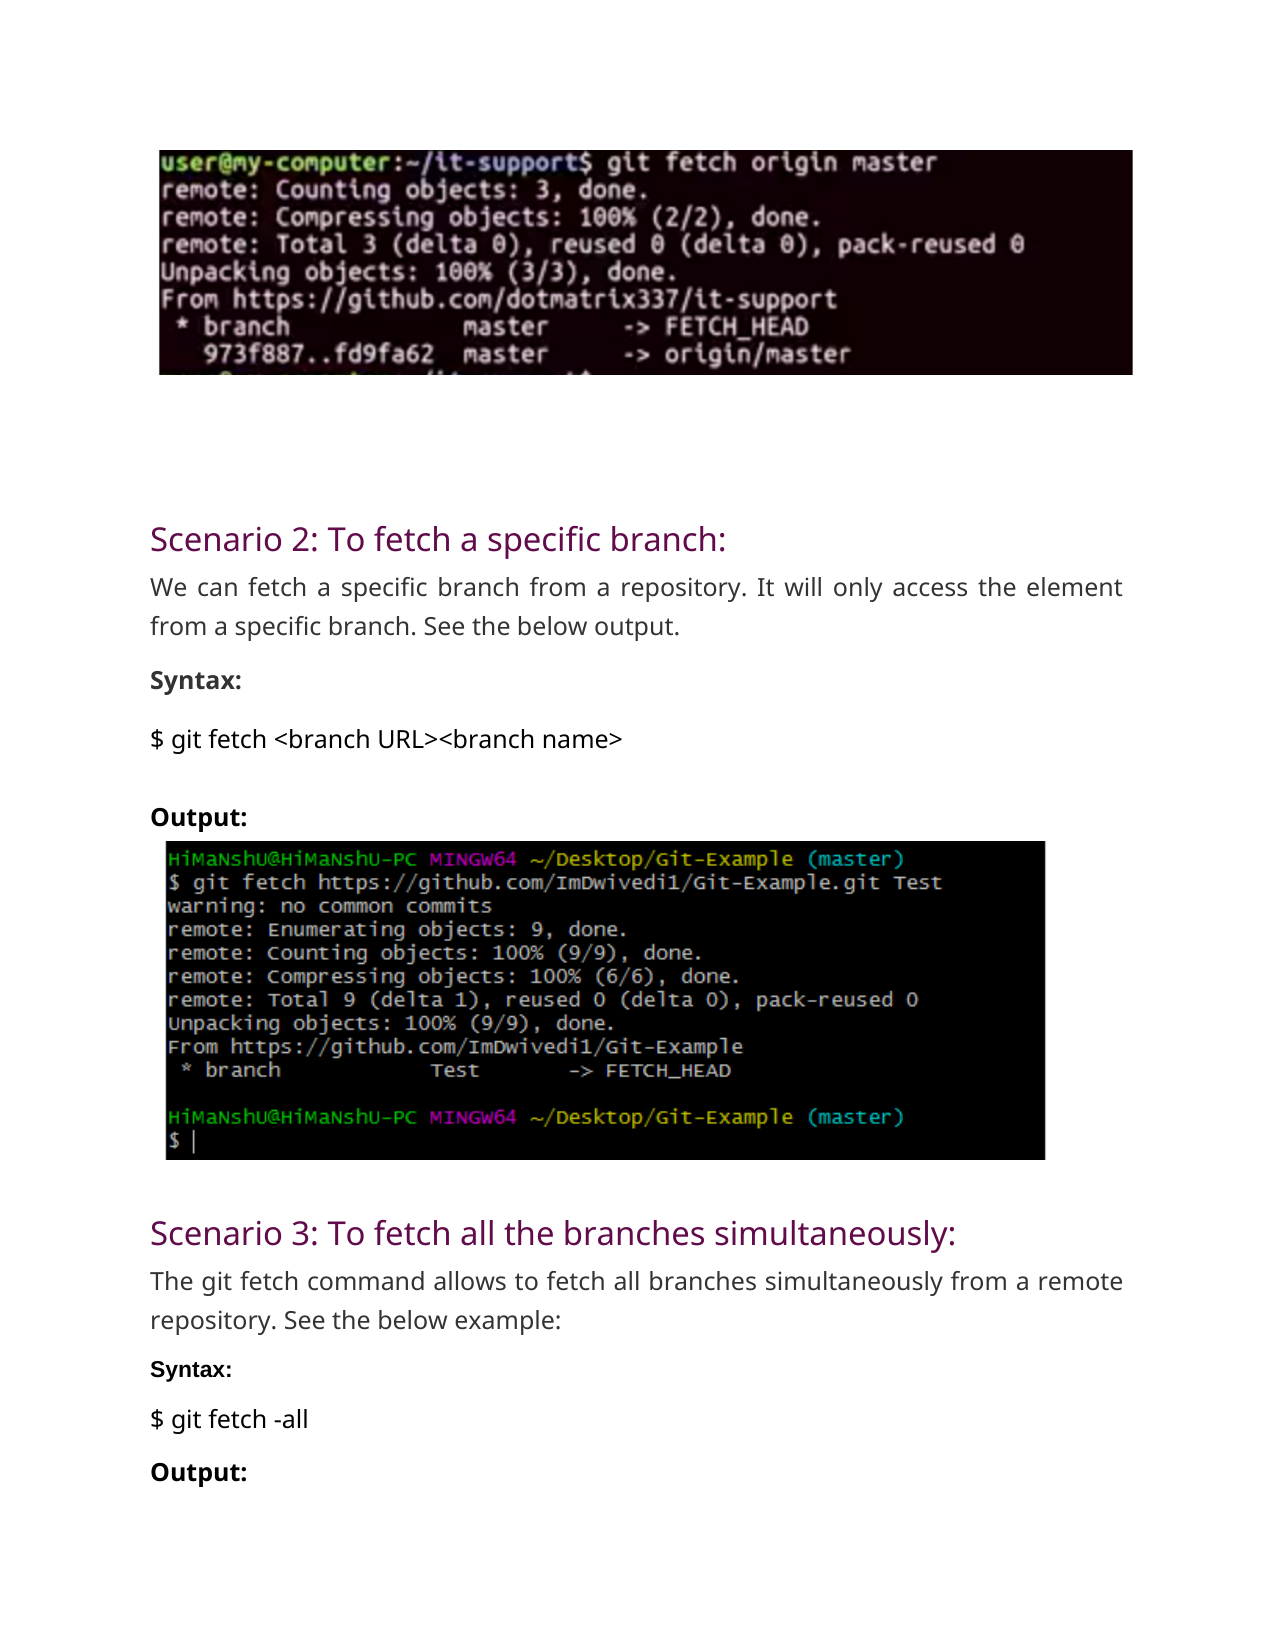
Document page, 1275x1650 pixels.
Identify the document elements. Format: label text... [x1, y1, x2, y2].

list $ git fetch <branch URL><branch name> [150, 716, 1125, 755]
text Output: [150, 794, 1125, 833]
text $ git fetch -all [150, 1401, 1125, 1435]
text We can fetch a specific branch from a repository. It will only access the element from a specific branch. See the below output. [150, 569, 1125, 643]
subtitle Scenario 2: To fetch a specific branch: [150, 517, 1125, 561]
text Output: [150, 1455, 1125, 1489]
picture [165, 841, 1047, 1160]
subtitle Scenario 3: To fetch all the branches simultaneously: [150, 1211, 1125, 1255]
text Syntax: [150, 1356, 1125, 1383]
text The git fetch command allows to fetch all branches simultaneously from a remote repository. See the below example: [150, 1263, 1125, 1337]
picture [157, 150, 1133, 375]
text Syntax: [150, 662, 1125, 697]
